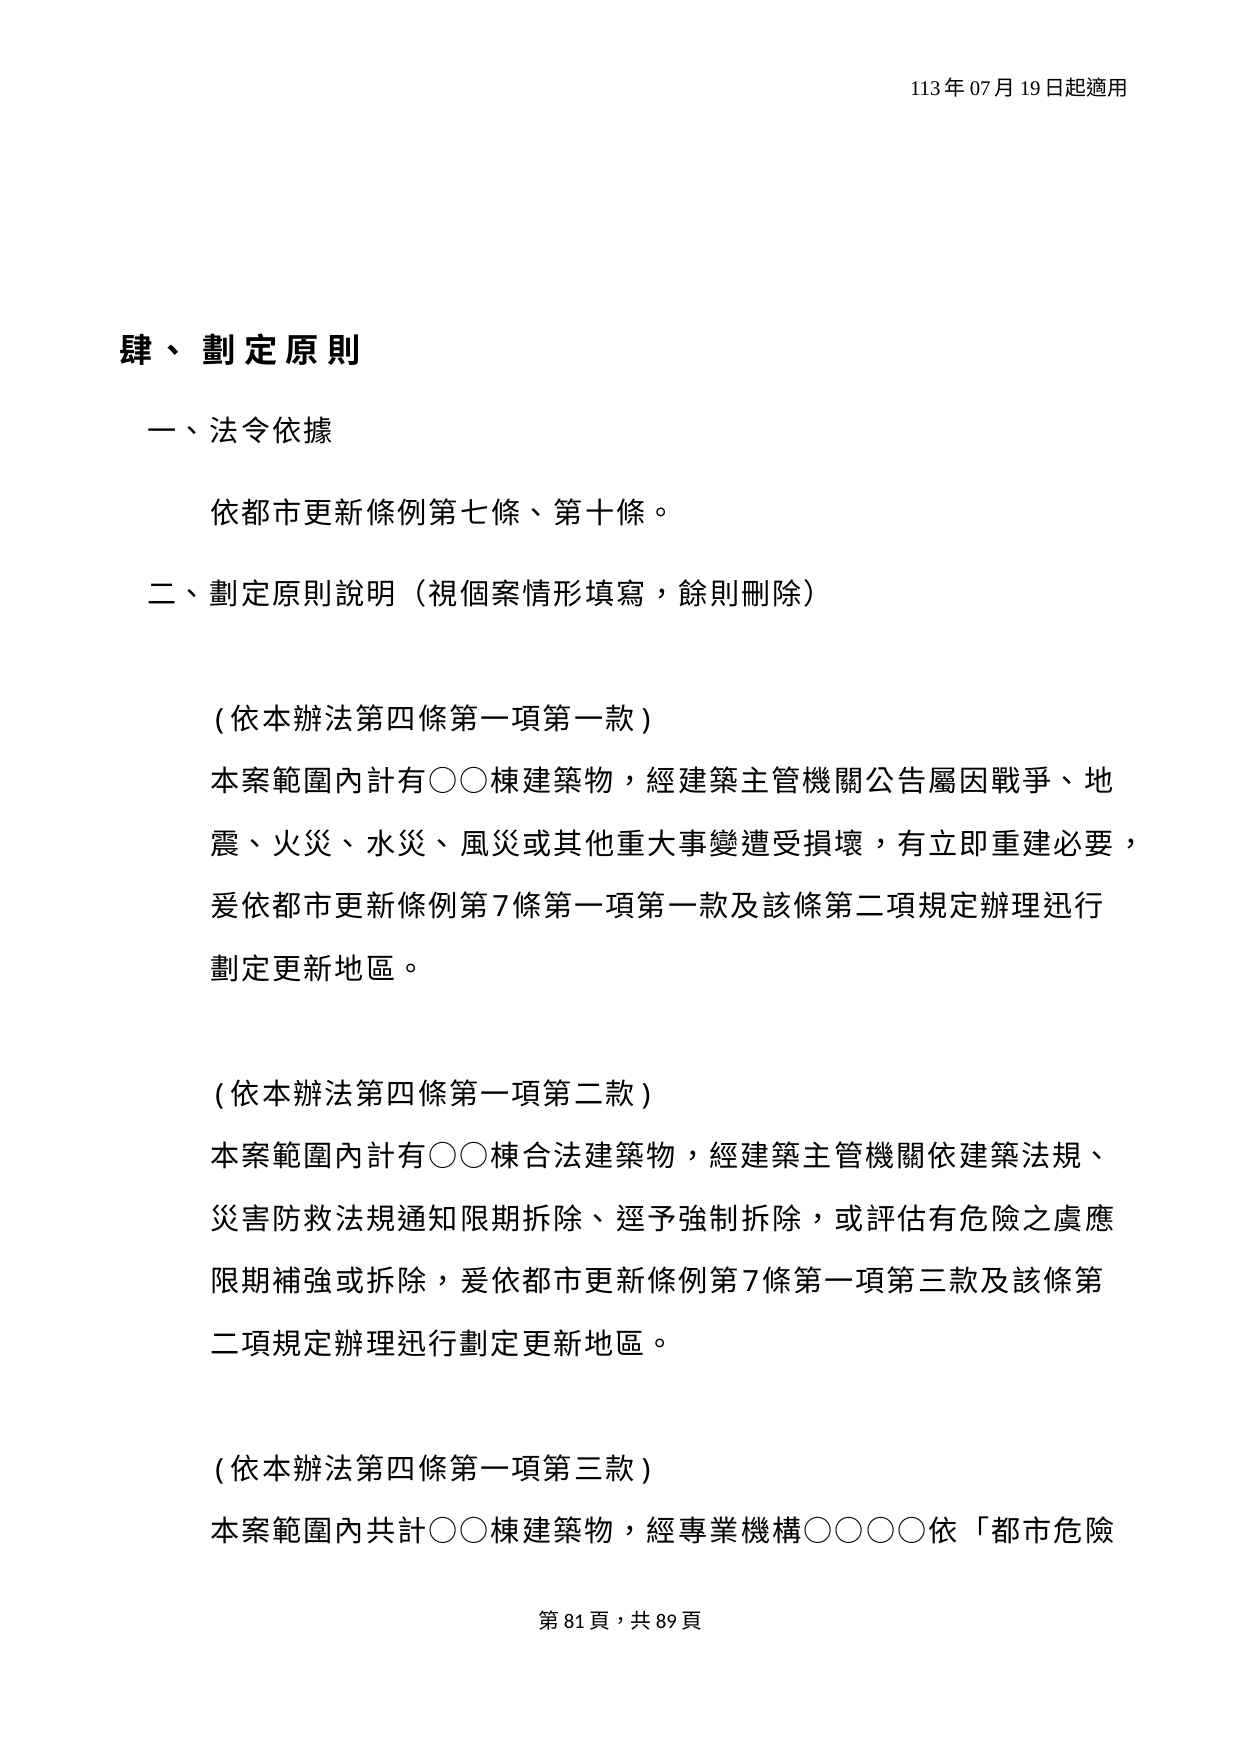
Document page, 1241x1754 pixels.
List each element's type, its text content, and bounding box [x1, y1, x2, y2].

text (依本辦法第四條第一項第一款) [203, 675, 1125, 737]
subtitle 一、法令依據 [144, 387, 1125, 450]
subtitle 二、劃定原則說明（視個案情形填寫，餘則刪除） [144, 550, 1125, 612]
text (依本辦法第四條第一項第二款) [203, 1050, 1125, 1112]
subtitle 肆、劃定原則 [115, 306, 1125, 369]
text 本案範圍內計有○○棟合法建築物，經建築主管機關依建築法規、災害防救法規通知限期拆除、逕予強制拆除，或評估有危險之虞應限期補強或拆除，爰依都市更新條例第7條第一項第三款及該條第二項規定辦理迅行劃定更新地區。 [203, 1112, 1125, 1362]
text (依本辦法第四條第一項第三款) [203, 1425, 1125, 1487]
text 本案範圍內計有○○棟建築物，經建築主管機關公告屬因戰爭、地震、火災、水災、風災或其他重大事變遭受損壞，有立即重建必要，爰依都市更新條例第7條第一項第一款及該條第二項規定辦理迅行劃定更新地區。 [203, 737, 1125, 987]
text 本案範圍內共計○○棟建築物，經專業機構○○○○依「都市危險 [203, 1487, 1125, 1550]
text 依都市更新條例第七條、第十條。 [199, 469, 1125, 531]
